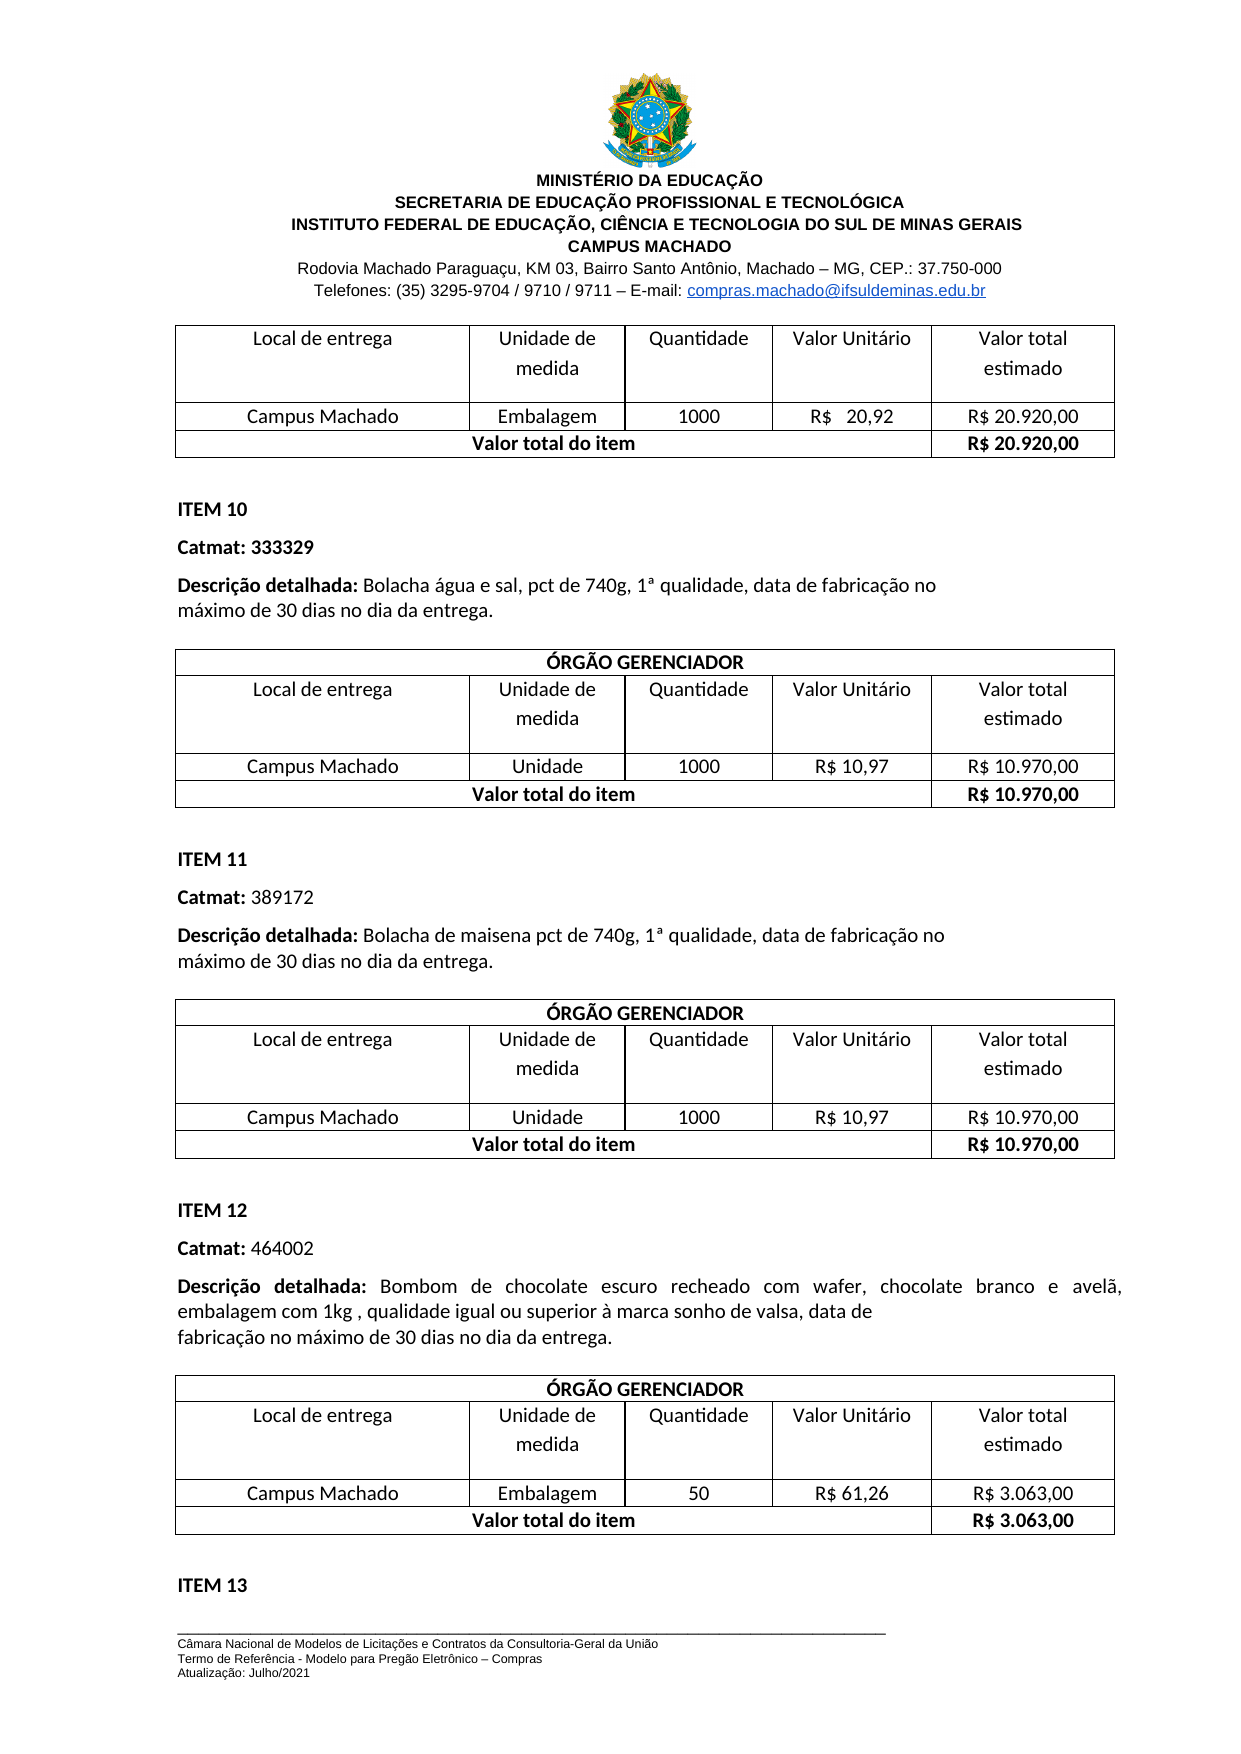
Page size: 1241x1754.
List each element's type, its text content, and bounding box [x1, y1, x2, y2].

table_cell R$ 20.920,00 [932, 403, 1114, 429]
table_cell Valor total estimado [932, 326, 1114, 402]
table_cell Campus Machado [176, 1480, 469, 1506]
table_cell R$ 20.920,00 [932, 431, 1114, 457]
text Catmat: 389172 [177, 884, 1122, 910]
picture [669, 149, 680, 155]
table_cell Campus Machado [176, 403, 469, 429]
table_cell R$ 20,92 [773, 403, 931, 429]
table_cell Unidade de medida [470, 1026, 624, 1103]
picture [603, 73, 697, 168]
table_cell Valor total do item [176, 781, 931, 807]
table_cell Valor total do item [176, 431, 931, 457]
table_cell Quantidade [626, 1402, 772, 1479]
table_cell Valor Unitário [773, 326, 931, 402]
table_cell R$ 10.970,00 [932, 781, 1114, 807]
table_cell R$ 10,97 [773, 754, 931, 780]
table_cell Local de entrega [176, 1026, 469, 1103]
table_cell Campus Machado [176, 1104, 469, 1130]
table_cell Embalagem [470, 1480, 624, 1506]
table_cell Valor total do item [176, 1131, 931, 1158]
table_cell Local de entrega [176, 1402, 469, 1479]
table_cell Local de entrega [176, 676, 469, 752]
table_cell Valor total estimado [932, 676, 1114, 752]
table_cell Embalagem [470, 403, 624, 429]
table_cell Local de entrega [176, 326, 469, 402]
table_cell R$ 10.970,00 [932, 1131, 1114, 1158]
text máximo de 30 dias no dia da entrega. [177, 948, 1122, 973]
table_cell 50 [626, 1480, 772, 1506]
text ITEM 11 [177, 846, 1122, 872]
table_cell 1000 [626, 754, 772, 780]
table_cell 1000 [626, 1104, 772, 1130]
table_cell Unidade de medida [470, 676, 624, 752]
table_cell R$ 10.970,00 [932, 754, 1114, 780]
table_cell Valor Unitário [773, 1026, 931, 1103]
table_header ÓRGÃO GERENCIADOR [176, 1000, 1114, 1025]
table_cell Unidade [470, 754, 624, 780]
text ITEM 12 [177, 1197, 1122, 1222]
text Catmat: 464002 [177, 1235, 1122, 1260]
table_cell Valor Unitário [773, 676, 931, 752]
table_header ÓRGÃO GERENCIADOR [176, 1376, 1114, 1401]
table_cell Campus Machado [176, 754, 469, 780]
table_cell Quantidade [626, 676, 772, 752]
text fabricação no máximo de 30 dias no dia da entrega. [177, 1324, 1122, 1349]
table_cell R$ 3.063,00 [932, 1507, 1114, 1533]
table_cell R$ 61,26 [773, 1480, 931, 1506]
table_cell 1000 [626, 403, 772, 429]
table_cell Valor Unitário [773, 1402, 931, 1479]
table_cell Quantidade [626, 1026, 772, 1103]
text ITEM 10 [177, 496, 1122, 521]
table_cell R$ 10.970,00 [932, 1104, 1114, 1130]
table_header ÓRGÃO GERENCIADOR [176, 650, 1114, 675]
table_cell Valor total estimado [932, 1026, 1114, 1103]
picture [643, 163, 658, 168]
text ITEM 13 [177, 1573, 1122, 1598]
text Catmat: 333329 [177, 534, 1122, 559]
table_cell Valor total estimado [932, 1402, 1114, 1479]
text Descrição detalhada: Bolacha de maisena pct de 740g, 1ª qualidade, data de fabricação no [177, 923, 1122, 948]
table_cell R$ 3.063,00 [932, 1480, 1114, 1506]
table_cell R$ 10,97 [773, 1104, 931, 1130]
text Descrição detalhada: Bolacha água e sal, pct de 740g, 1ª qualidade, data de fabricação no [177, 572, 1122, 598]
table_cell Unidade de medida [470, 326, 624, 402]
text Descrição detalhada: Bombom de chocolate escuro recheado com wafer, chocolate branco e avelã, embalagem com 1kg , qualidade igual ou superior à marca sonho de valsa, data de [177, 1273, 1122, 1324]
text máximo de 30 dias no dia da entrega. [177, 598, 1122, 623]
table_cell Valor total do item [176, 1507, 931, 1533]
table_cell Quantidade [626, 326, 772, 402]
table_cell Unidade de medida [470, 1402, 624, 1479]
table_cell Unidade [470, 1104, 624, 1130]
